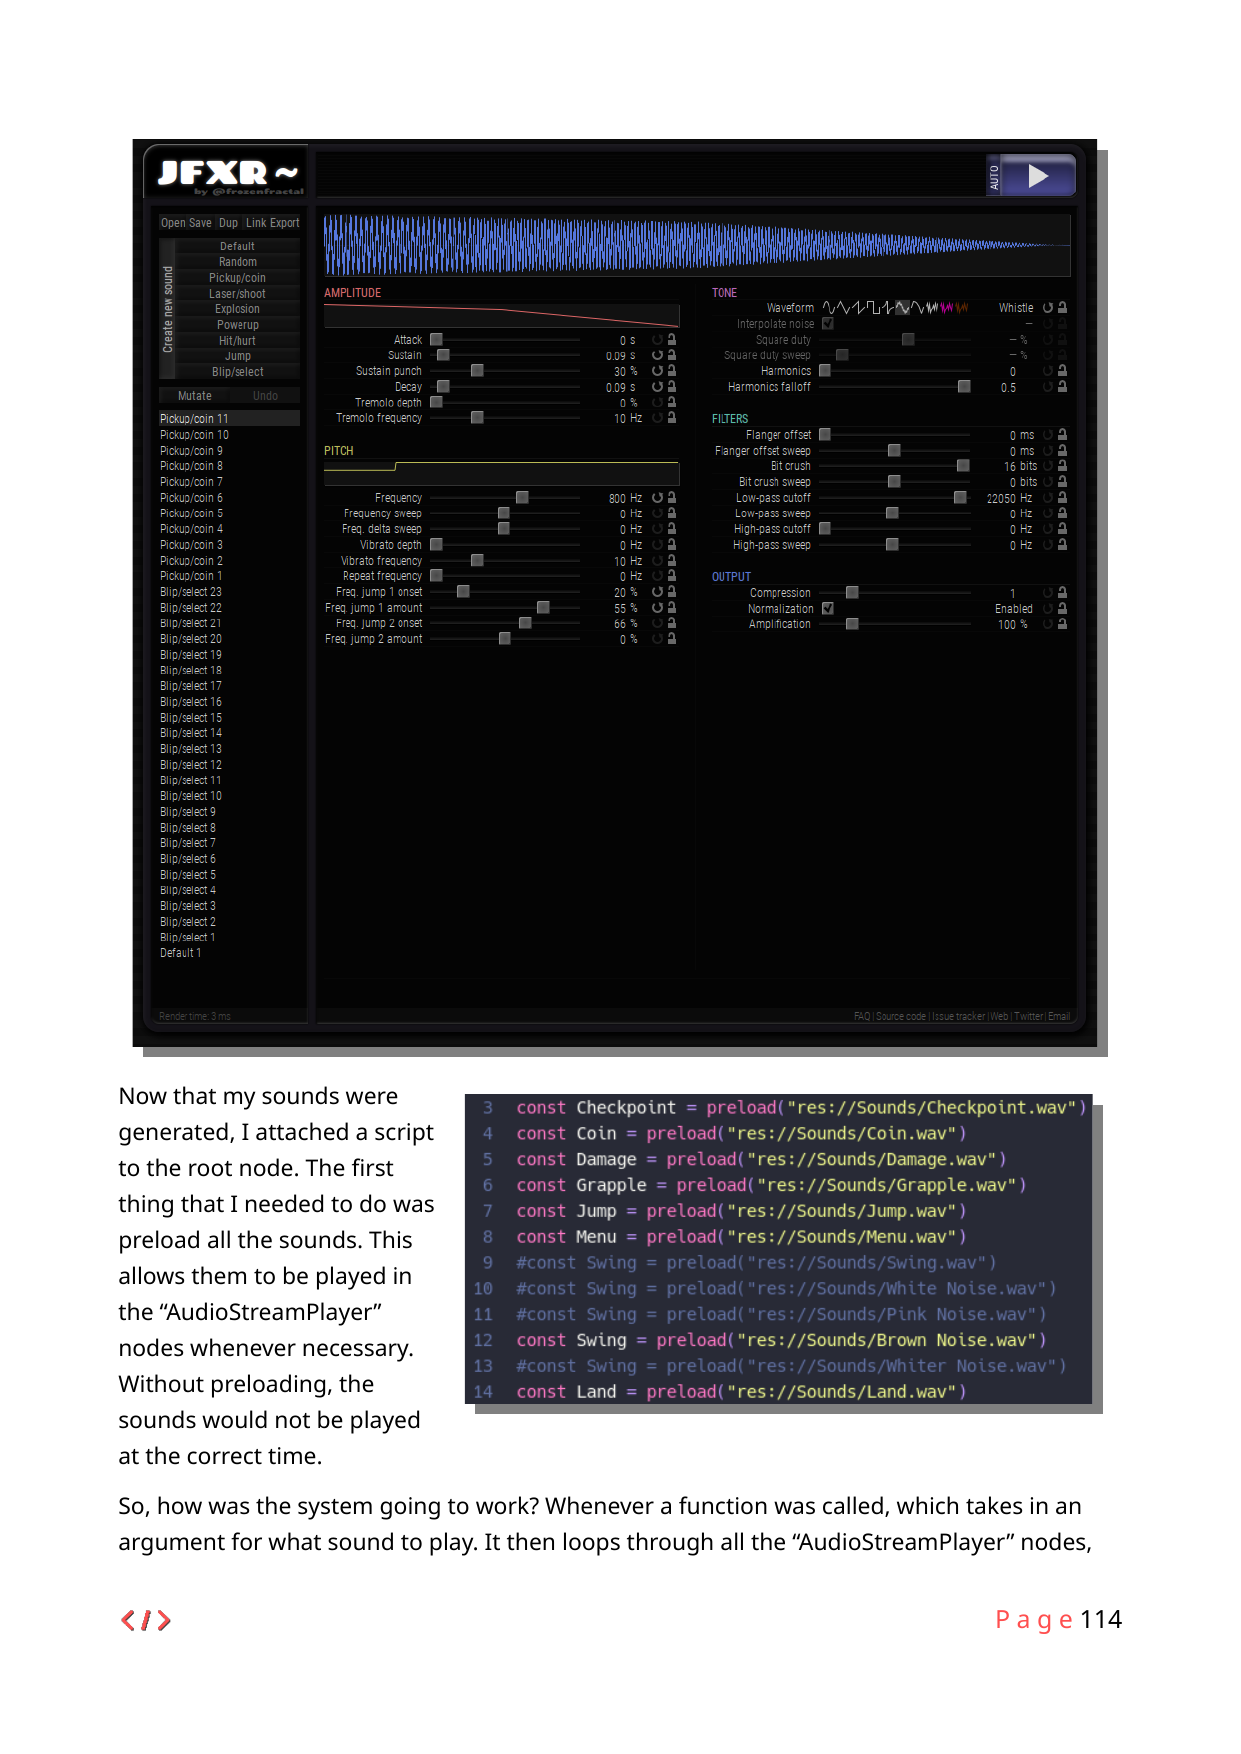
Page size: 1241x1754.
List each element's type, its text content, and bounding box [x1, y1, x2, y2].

picture [116, 1591, 175, 1649]
picture [464, 1094, 1093, 1404]
text So, how was the system going to work? Whenever a function was called, which takes in an argument for what sound to play. It then loops through all the “AudioStreamPlayer” nodes, [118, 1490, 1122, 1557]
picture [132, 139, 1098, 1047]
text Now that my sounds were generated, I attached a script to the root node. The first thing that I needed to do was preload all the sounds. This allows them to be played in the “AudioStreamPlayer” nodes whenever necessary. Without preloading, the sounds would not be played at the correct time. [118, 118, 1122, 1471]
